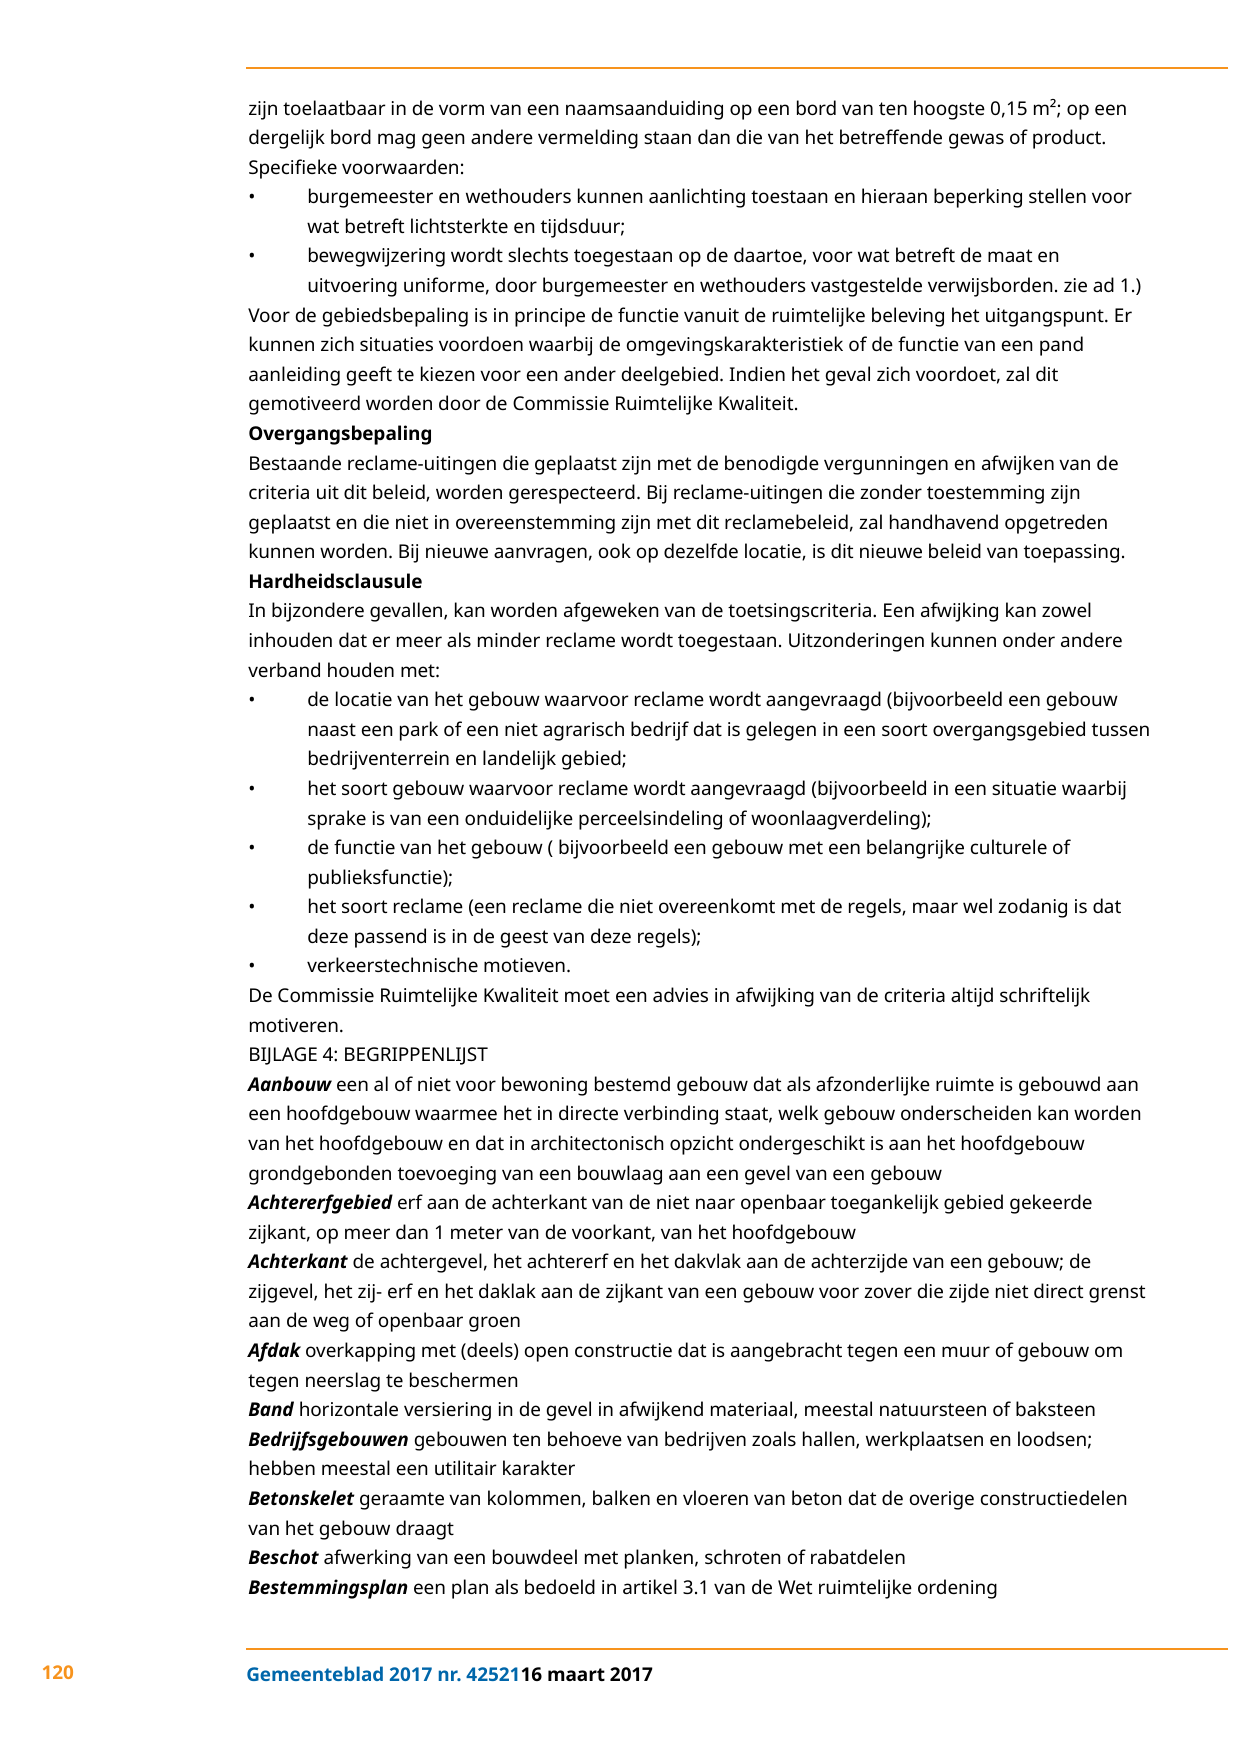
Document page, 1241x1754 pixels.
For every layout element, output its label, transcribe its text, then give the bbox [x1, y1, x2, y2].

text Afdak overkapping met (deels) open constructie dat is aangebracht tegen een muur of gebouw om tegen neerslag te beschermen [248, 1337, 1152, 1393]
text De Commissie Ruimtelijke Kwaliteit moet een advies in afwijking van de criteria altijd schriftelijk motiveren. [248, 982, 1152, 1038]
text Beschot afwerking van een bouwdeel met planken, schroten of rabatdelen [248, 1544, 1152, 1570]
text Bestemmingsplan een plan als bedoeld in artikel 3.1 van de Wet ruimtelijke ordening [248, 1574, 1152, 1600]
text Band horizontale versiering in de gevel in afwijkend materiaal, meestal natuursteen of baksteen [248, 1396, 1152, 1422]
text Specifieke voorwaarden: [248, 154, 1152, 180]
list burgemeester en wethouders kunnen aanlichting toestaan en hieraan beperking stellen voor wat betreft lichtsterkte en tijdsduur; [248, 183, 1152, 239]
list bewegwijzering wordt slechts toegestaan op de daartoe, voor wat betreft de maat en uitvoering uniforme, door burgemeester en wethouders vastgestelde verwijsborden. zie ad 1.) [248, 243, 1152, 298]
text Achterkant de achtergevel, het achtererf en het dakvlak aan de achterzijde van een gebouw; de zijgevel, het zij- erf en het daklak aan de zijkant van een gebouw voor zover die zijde niet direct grenst aan de weg of openbaar groen [248, 1248, 1152, 1333]
list het soort reclame (een reclame die niet overeenkomt met de regels, maar wel zodanig is dat deze passend is in de geest van deze regels); [248, 893, 1152, 949]
picture [41, 47, 231, 172]
text Hardheidsclausule [248, 568, 1152, 594]
text Aanbouw een al of niet voor bewoning bestemd gebouw dat als afzonderlijke ruimte is gebouwd aan een hoofdgebouw waarmee het in directe verbinding staat, welk gebouw onderscheiden kan worden van het hoofdgebouw en dat in architectonisch opzicht ondergeschikt is aan het hoofdgebouw grondgebonden toevoeging van een bouwlaag aan een gevel van een gebouw [248, 1071, 1152, 1186]
list verkeerstechnische motieven. [248, 953, 1152, 978]
text Achtererfgebied erf aan de achterkant van de niet naar openbaar toegankelijk gebied gekeerde zijkant, op meer dan 1 meter van de voorkant, van het hoofdgebouw [248, 1189, 1152, 1245]
text Voor de gebiedsbepaling is in principe de functie vanuit de ruimtelijke beleving het uitgangspunt. Er kunnen zich situaties voordoen waarbij de omgevingskarakteristiek of de functie van een pand aanleiding geeft te kiezen voor een ander deelgebied. Indien het geval zich voordoet, zal dit gemotiveerd worden door de Commissie Ruimtelijke Kwaliteit. [248, 302, 1152, 416]
list de locatie van het gebouw waarvoor reclame wordt aangevraagd (bijvoorbeeld een gebouw naast een park of een niet agrarisch bedrijf dat is gelegen in een soort overgangsgebied tussen bedrijventerrein en landelijk gebied; [248, 686, 1152, 771]
text BIJLAGE 4: BEGRIPPENLIJST [248, 1041, 1152, 1067]
text In bijzondere gevallen, kan worden afgeweken van de toetsingscriteria. Een afwijking kan zowel inhouden dat er meer als minder reclame wordt toegestaan. Uitzonderingen kunnen onder andere verband houden met: [248, 598, 1152, 683]
text Overgangsbepaling [248, 420, 1152, 446]
list de functie van het gebouw ( bijvoorbeeld een gebouw met een belangrijke culturele of publieksfunctie); [248, 834, 1152, 890]
list het soort gebouw waarvoor reclame wordt aangevraagd (bijvoorbeeld in een situatie waarbij sprake is van een onduidelijke perceelsindeling of woonlaagverdeling); [248, 775, 1152, 831]
text Bedrijfsgebouwen gebouwen ten behoeve van bedrijven zoals hallen, werkplaatsen en loodsen; hebben meestal een utilitair karakter [248, 1426, 1152, 1481]
text Betonskelet geraamte van kolommen, balken en vloeren van beton dat de overige constructiedelen van het gebouw draagt [248, 1485, 1152, 1541]
text Bestaande reclame-uitingen die geplaatst zijn met de benodigde vergunningen en afwijken van de criteria uit dit beleid, worden gerespecteerd. Bij reclame-uitingen die zonder toestemming zijn geplaatst en die niet in overeenstemming zijn met dit reclamebeleid, zal handhavend opgetreden kunnen worden. Bij nieuwe aanvragen, ook op dezelfde locatie, is dit nieuwe beleid van toepassing. [248, 450, 1152, 564]
text zijn toelaatbaar in de vorm van een naamsaanduiding op een bord van ten hoogste 0,15 m²; op een dergelijk bord mag geen andere vermelding staan dan die van het betreffende gewas of product. [248, 95, 1152, 150]
